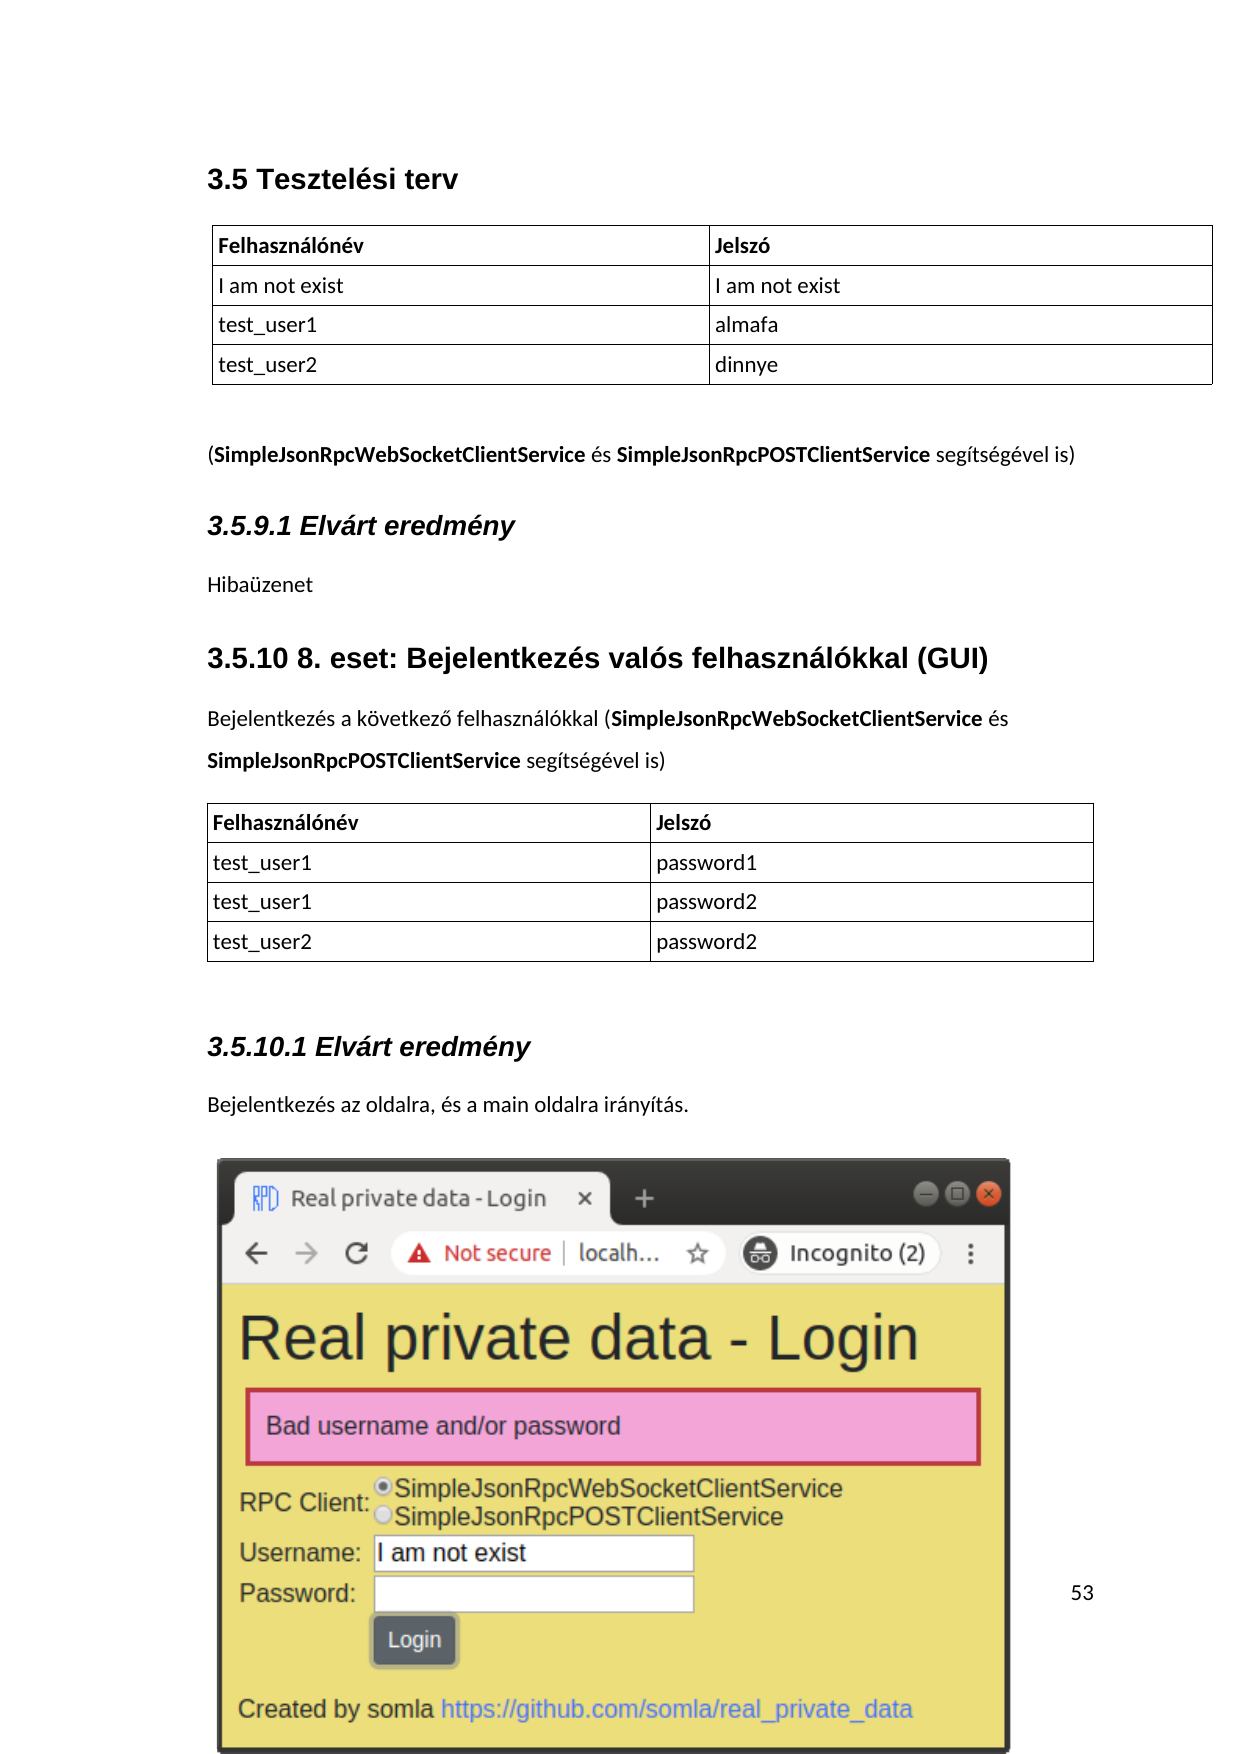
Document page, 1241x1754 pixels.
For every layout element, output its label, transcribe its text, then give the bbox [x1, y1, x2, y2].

table_header Felhasználónév [213, 226, 709, 265]
table_cell dinnye [710, 345, 1212, 384]
table_cell password2 [651, 922, 1093, 961]
table_cell almafa [710, 306, 1212, 344]
table_header Jelszó [651, 804, 1093, 842]
text Hibaüzenet [207, 570, 1093, 598]
table_cell password1 [651, 843, 1093, 882]
table_header Jelszó [710, 226, 1212, 265]
text Bejelentkezés az oldalra, és a main oldalra irányítás. [207, 1090, 1093, 1118]
table_cell test_user1 [208, 883, 650, 921]
picture [216, 1158, 1011, 1754]
subtitle 8. eset: Bejelentkezés valós felhasználókkal (GUI) [207, 641, 1093, 674]
subtitle Elvárt eredmény [207, 1030, 1093, 1062]
table_cell test_user2 [213, 345, 709, 384]
table_cell test_user2 [208, 922, 650, 961]
text Bejelentkezés a következő felhasználókkal (SimpleJsonRpcWebSocketClientService és SimpleJsonRpcPOSTClientService segítségével is) [207, 704, 1093, 774]
table_header Felhasználónév [208, 804, 650, 842]
text (SimpleJsonRpcWebSocketClientService és SimpleJsonRpcPOSTClientService segítségével is) [207, 440, 1093, 468]
subtitle Elvárt eredmény [207, 509, 1093, 541]
table_cell test_user1 [213, 306, 709, 344]
table_cell password2 [651, 883, 1093, 921]
table_cell I am not exist [213, 266, 709, 304]
table_cell test_user1 [208, 843, 650, 882]
table_cell I am not exist [710, 266, 1212, 304]
